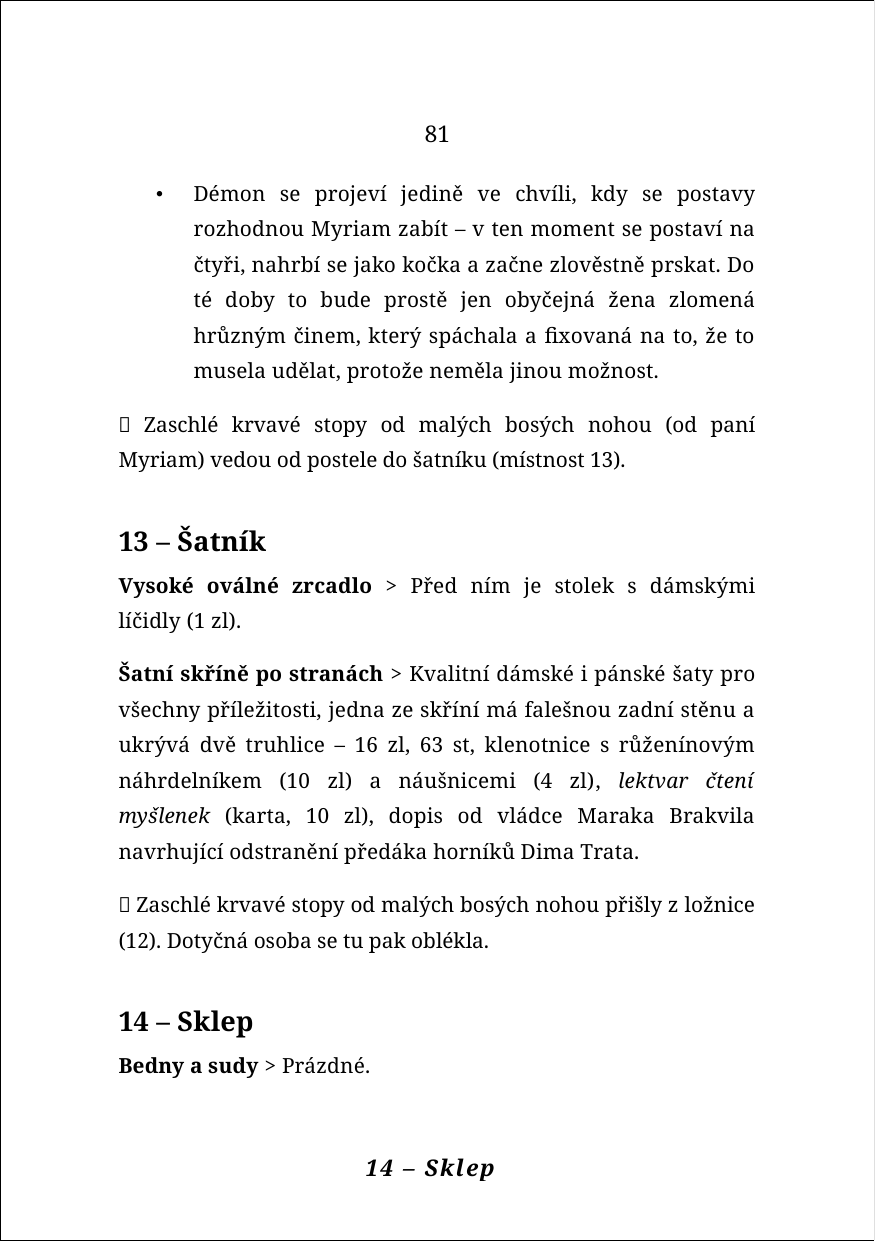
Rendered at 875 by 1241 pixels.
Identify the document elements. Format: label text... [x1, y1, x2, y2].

subtitle 13 – Šatník [118, 522, 756, 559]
text Šatní skříně po stranách > Kvalitní dámské i pánské šaty pro všechny příležitosti, jedna ze skříní má falešnou zadní stěnu a ukrývá dvě truhlice – 16 zl, 63 st, klenotnice s růženínovým náhrdelníkem (10 zl) a náušnicemi (4 zl), lektvar čtení myšlenek (karta, 10 zl), dopis od vládce Maraka Brakvila navrhující odstranění předáka horníků Dima Trata. [118, 659, 756, 866]
subtitle 14 – Sklep [118, 1003, 756, 1040]
text 👣 Zaschlé krvavé stopy od malých bosých nohou (od paní Myriam) vedou od postele do šatníku (místnost 13). [118, 410, 756, 474]
text Bedny a sudy > Prázdné. [118, 1051, 756, 1080]
text Vysoké oválné zrcadlo > Před ním je stolek s dámskými líčidly (1 zl). [118, 571, 756, 635]
list Démon se projeví jedině ve chvíli, kdy se postavy rozhodnou Myriam zabít – v ten moment se postaví na čtyři, nahrbí se jako kočka a začne zlověstně prskat. Do té doby to bude prostě jen obyčejná žena zlomená hrůzným činem, který spáchala a fixovaná na to, že to musela udělat, protože neměla jinou možnost. [156, 179, 756, 385]
text 👣 Zaschlé krvavé stopy od malých bosých nohou přišly z ložnice (12). Dotyčná osoba se tu pak oblékla. [118, 890, 756, 954]
